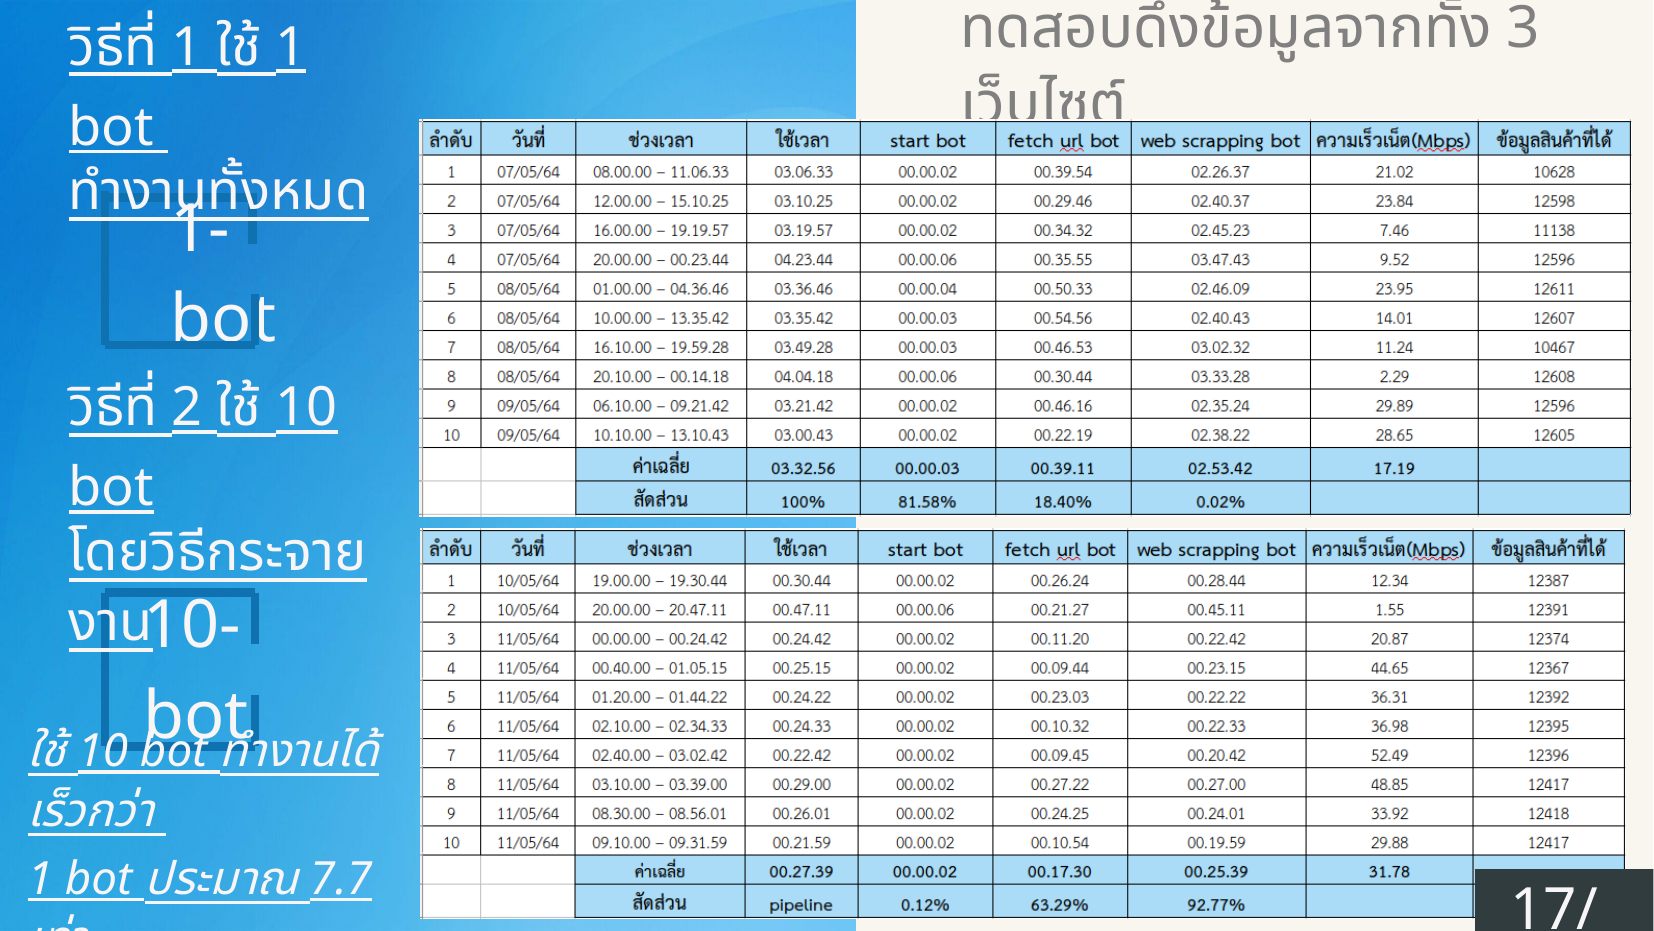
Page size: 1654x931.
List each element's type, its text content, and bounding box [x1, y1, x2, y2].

title 1-bot [170, 230, 306, 311]
title 10-bot [143, 626, 291, 708]
title ทดสอบดึงข้อมูลจากทั้ง 3 เว็บไซต์ [960, 0, 1632, 119]
text_box 17/33 [1495, 860, 1636, 931]
picture [0, 0, 1654, 931]
title ใช้ 10 bot ทำงานได้เร็วกว่า 1 bot ประมาณ 7.7 เท่า [27, 789, 415, 931]
title วิธีที่ 2 ใช้ 10 bot โดยวิธีกระจายงาน [68, 437, 402, 593]
title วิธีที่ 1 ใช้ 1 bot ทำงานทั้งหมด [68, 41, 385, 198]
